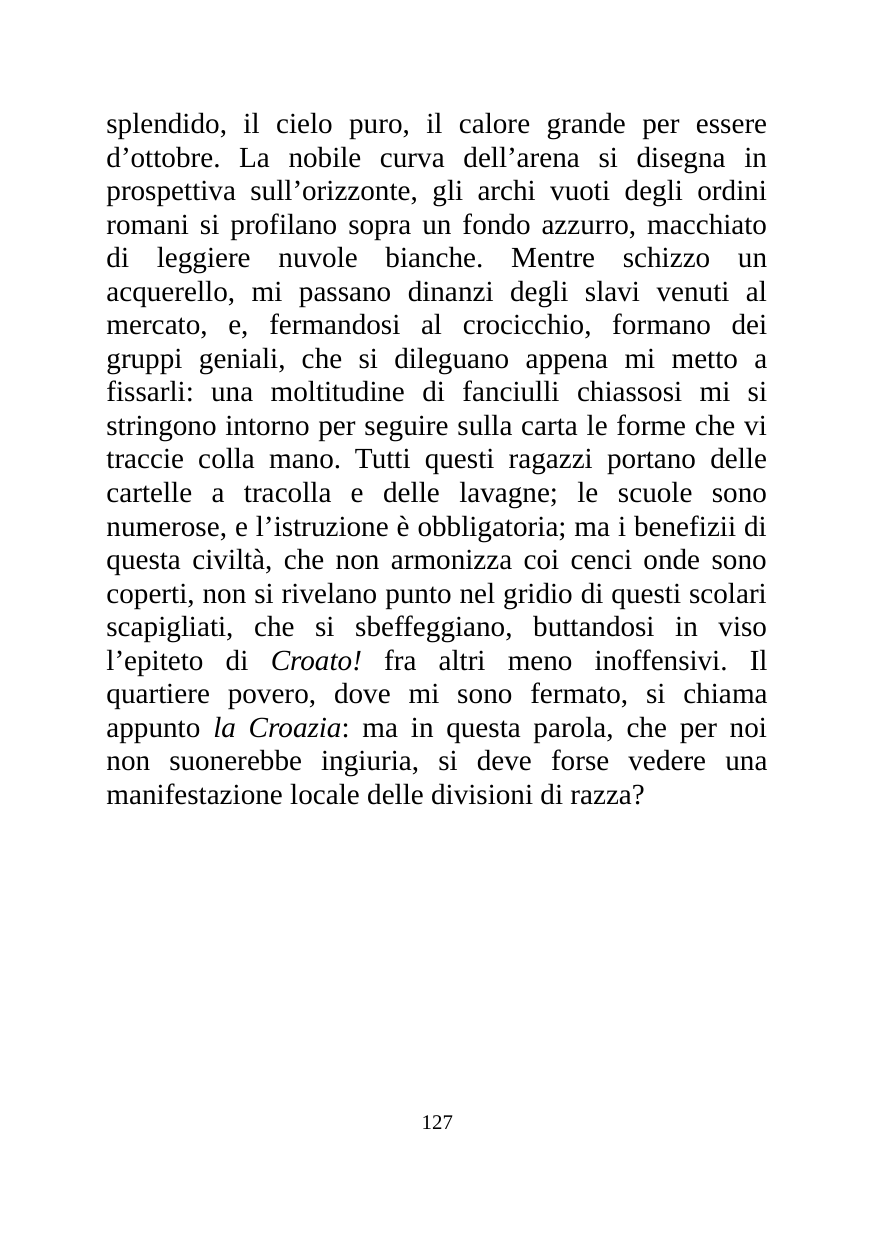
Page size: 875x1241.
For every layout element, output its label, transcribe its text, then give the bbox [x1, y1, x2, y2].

text splendido, il cielo puro, il calore grande per essere d’ottobre. La nobile curva dell’arena si disegna in prospettiva sull’orizzonte, gli archi vuoti degli ordini romani si profilano sopra un fondo azzurro, macchiato di leggiere nuvole bianche. Mentre schizzo un acquerello, mi passano dinanzi degli slavi venuti al mercato, e, fermandosi al crocicchio, formano dei gruppi geniali, che si dileguano appena mi metto a fissarli: una moltitudine di fanciulli chiassosi mi si stringono intorno per seguire sulla carta le forme che vi traccie colla mano. Tutti questi ragazzi portano delle cartelle a tracolla e delle lavagne; le scuole sono numerose, e l’istruzione è obbligatoria; ma i benefizii di questa civiltà, che non armonizza coi cenci onde sono coperti, non si rivelano punto nel gridio di questi scolari scapigliati, che si sbeffeggiano, buttandosi in viso l’epiteto di Croato! fra altri meno inoffensivi. Il quartiere povero, dove mi sono fermato, si chiama appunto la Croazia: ma in questa parola, che per noi non suonerebbe ingiuria, si deve forse vedere una manifestazione locale delle divisioni di razza? [106, 106, 768, 811]
